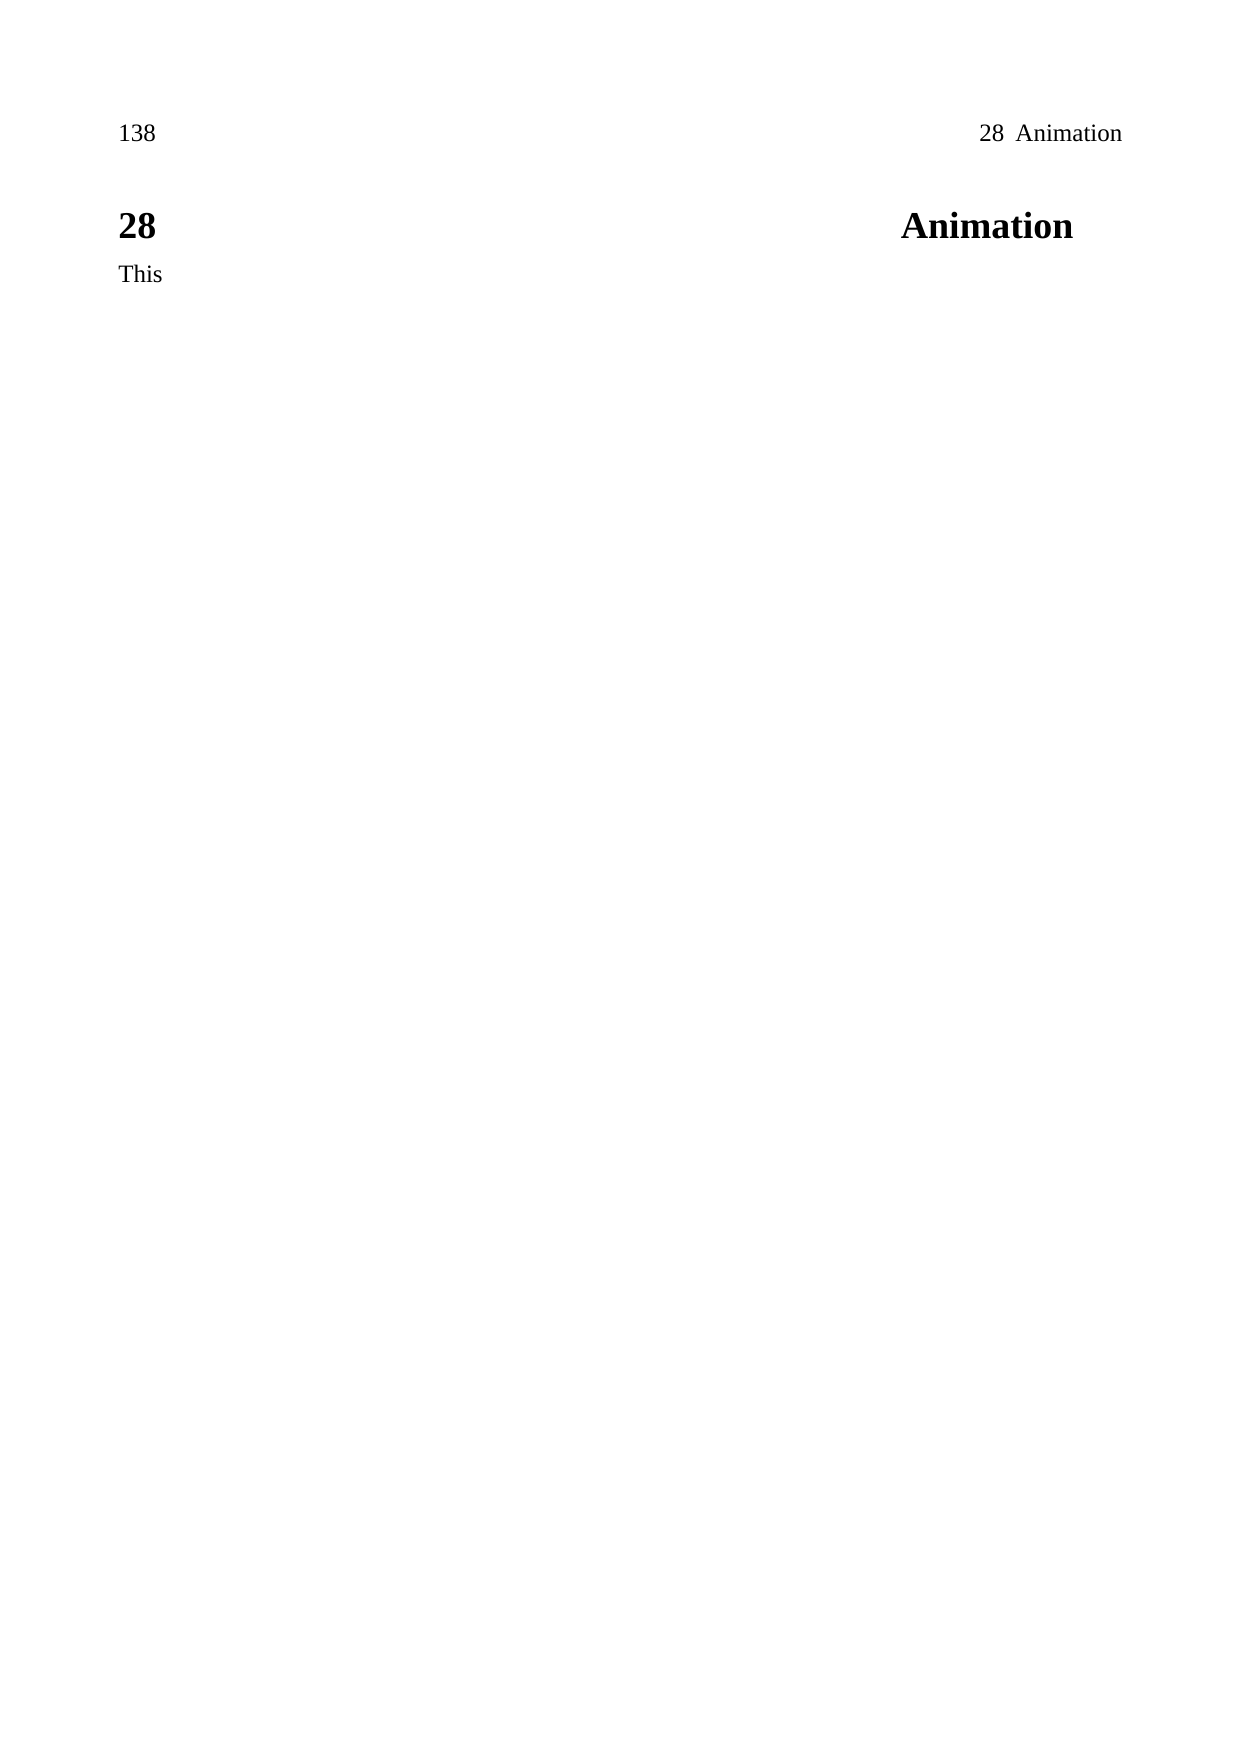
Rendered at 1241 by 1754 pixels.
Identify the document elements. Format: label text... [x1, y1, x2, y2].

text This [118, 259, 1122, 288]
subtitle Animation [118, 203, 1122, 247]
